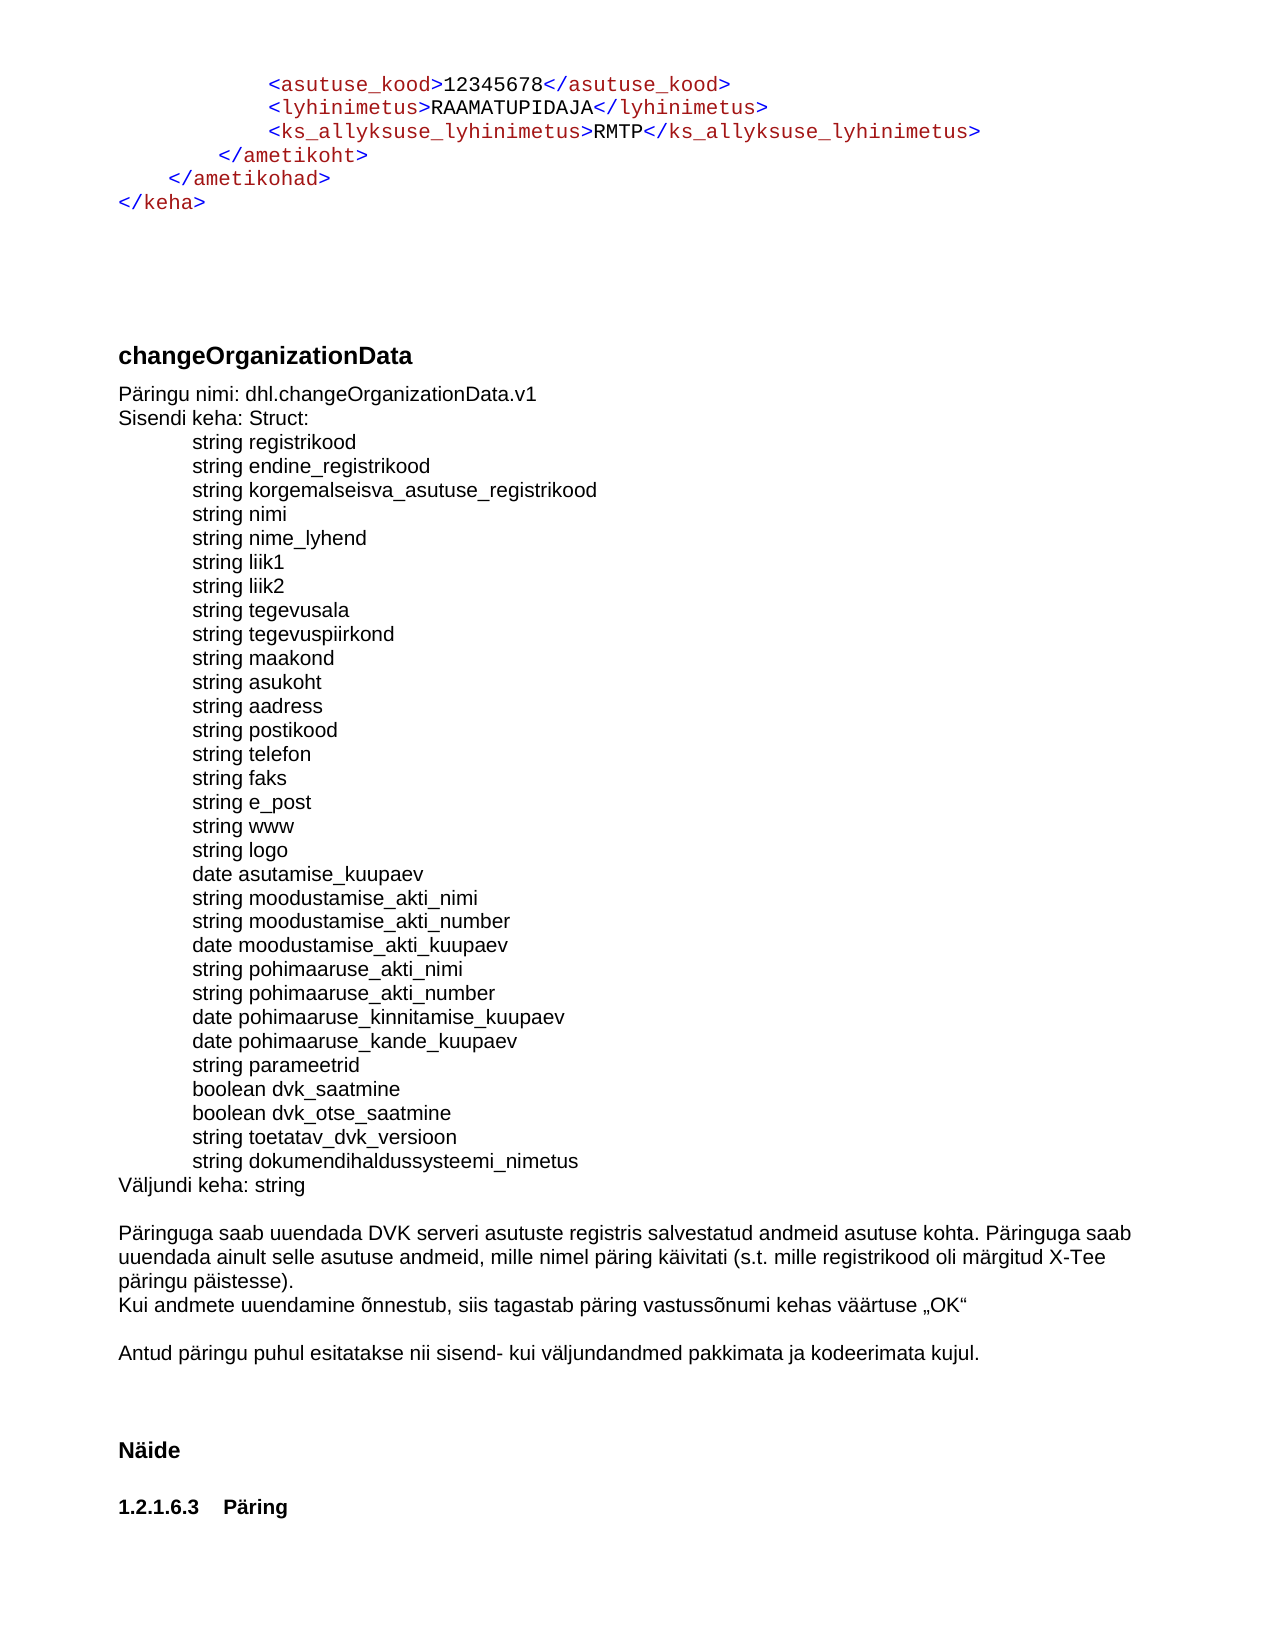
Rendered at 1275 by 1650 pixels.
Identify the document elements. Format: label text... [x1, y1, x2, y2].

subtitle Päring [118, 1495, 1157, 1519]
text string logo [118, 837, 1157, 861]
text string aadress [118, 694, 1157, 718]
text string moodustamise_akti_number [118, 909, 1157, 933]
text string moodustamise_akti_nimi [118, 885, 1157, 909]
text string nime_lyhend [118, 526, 1157, 550]
text string tegevusala [118, 598, 1157, 622]
text string postikood [118, 718, 1157, 742]
text boolean dvk_otse_saatmine [118, 1101, 1157, 1125]
text string toetatav_dvk_versioon [118, 1125, 1157, 1149]
text string maakond [118, 646, 1157, 670]
text string pohimaaruse_akti_nimi [118, 957, 1157, 981]
text date moodustamise_akti_kuupaev [118, 933, 1157, 957]
text string e_post [118, 789, 1157, 813]
text date asutamise_kuupaev [118, 861, 1157, 885]
text <lyhinimetus>RAAMATUPIDAJA</lyhinimetus> [118, 97, 1157, 121]
subtitle changeOrganizationData [118, 341, 1157, 370]
text string liik2 [118, 574, 1157, 598]
text </ametikoht> [118, 145, 1157, 168]
text Kui andmete uuendamine õnnestub, siis tagastab päring vastussõnumi kehas väärtuse „OK“ [118, 1293, 1157, 1317]
text string telefon [118, 742, 1157, 766]
text string parameetrid [118, 1053, 1157, 1077]
text date pohimaaruse_kinnitamise_kuupaev [118, 1005, 1157, 1029]
text string liik1 [118, 550, 1157, 574]
text Päringuga saab uuendada DVK serveri asutuste registris salvestatud andmeid asutuse kohta. Päringuga saab uuendada ainult selle asutuse andmeid, mille nimel päring käivitati (s.t. mille registrikood oli märgitud X-Tee päringu päistesse). [118, 1221, 1157, 1293]
text string pohimaaruse_akti_number [118, 981, 1157, 1005]
text date pohimaaruse_kande_kuupaev [118, 1029, 1157, 1053]
text </keha> [118, 192, 1157, 216]
text string nimi [118, 502, 1157, 526]
text string dokumendihaldussysteemi_nimetus [118, 1149, 1157, 1173]
text Päringu nimi: dhl.changeOrganizationData.v1 [118, 382, 1157, 406]
text </ametikohad> [118, 168, 1157, 192]
text string www [118, 813, 1157, 837]
text Väljundi keha: string [118, 1173, 1157, 1197]
text <asutuse_kood>12345678</asutuse_kood> [118, 74, 1157, 97]
text string asukoht [118, 670, 1157, 694]
subtitle Näide [118, 1437, 1157, 1464]
text string registrikood [118, 430, 1157, 454]
text string tegevuspiirkond [118, 622, 1157, 646]
text boolean dvk_saatmine [118, 1077, 1157, 1101]
text string korgemalseisva_asutuse_registrikood [118, 478, 1157, 502]
text Antud päringu puhul esitatakse nii sisend- kui väljundandmed pakkimata ja kodeerimata kujul. [118, 1341, 1157, 1364]
text Sisendi keha: Struct: [118, 406, 1157, 430]
text <ks_allyksuse_lyhinimetus>RMTP</ks_allyksuse_lyhinimetus> [118, 121, 1157, 145]
text string faks [118, 766, 1157, 789]
text string endine_registrikood [118, 454, 1157, 478]
